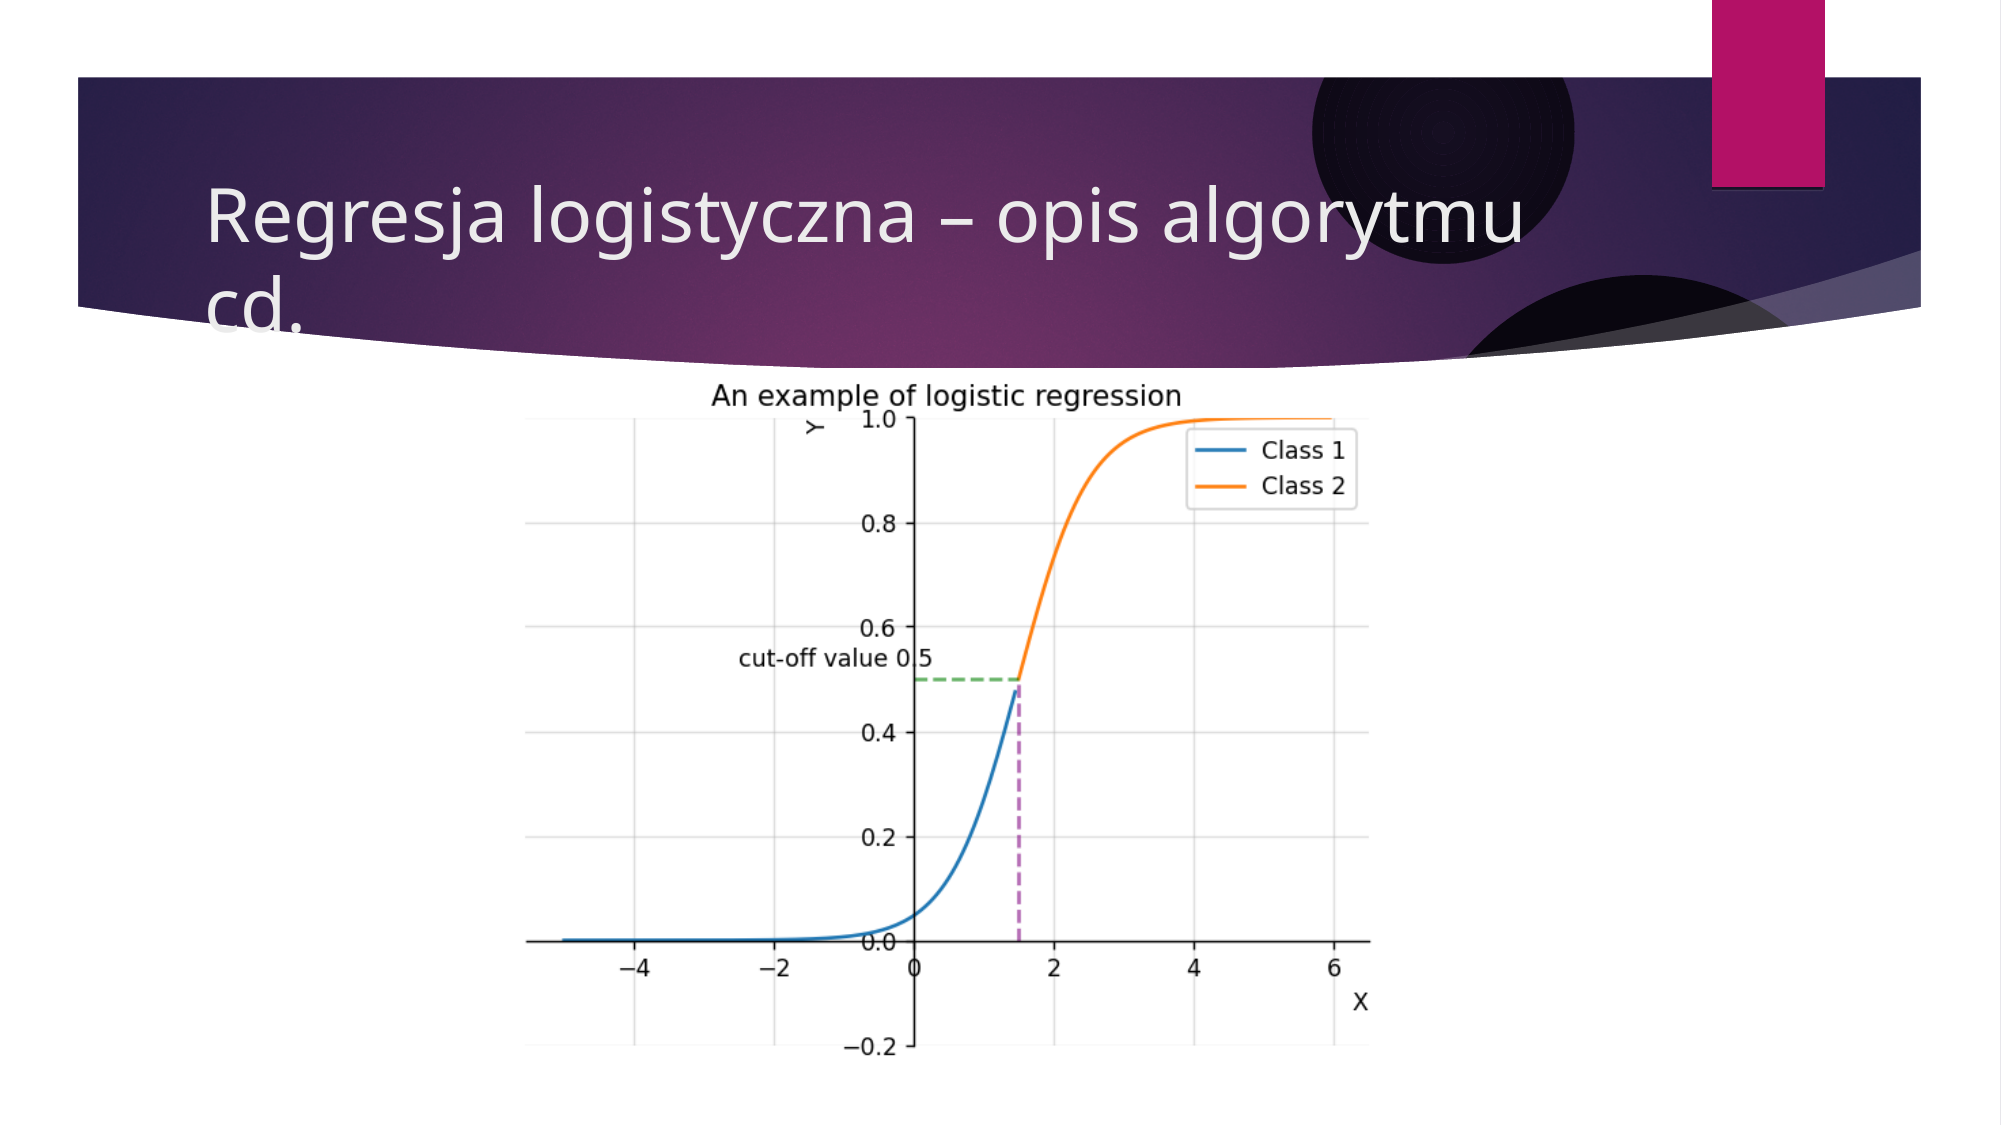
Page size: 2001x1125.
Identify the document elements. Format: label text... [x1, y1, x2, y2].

title Regresja logistyczna – opis algorytmu cd. [189, 159, 1627, 276]
picture [509, 368, 1384, 1077]
